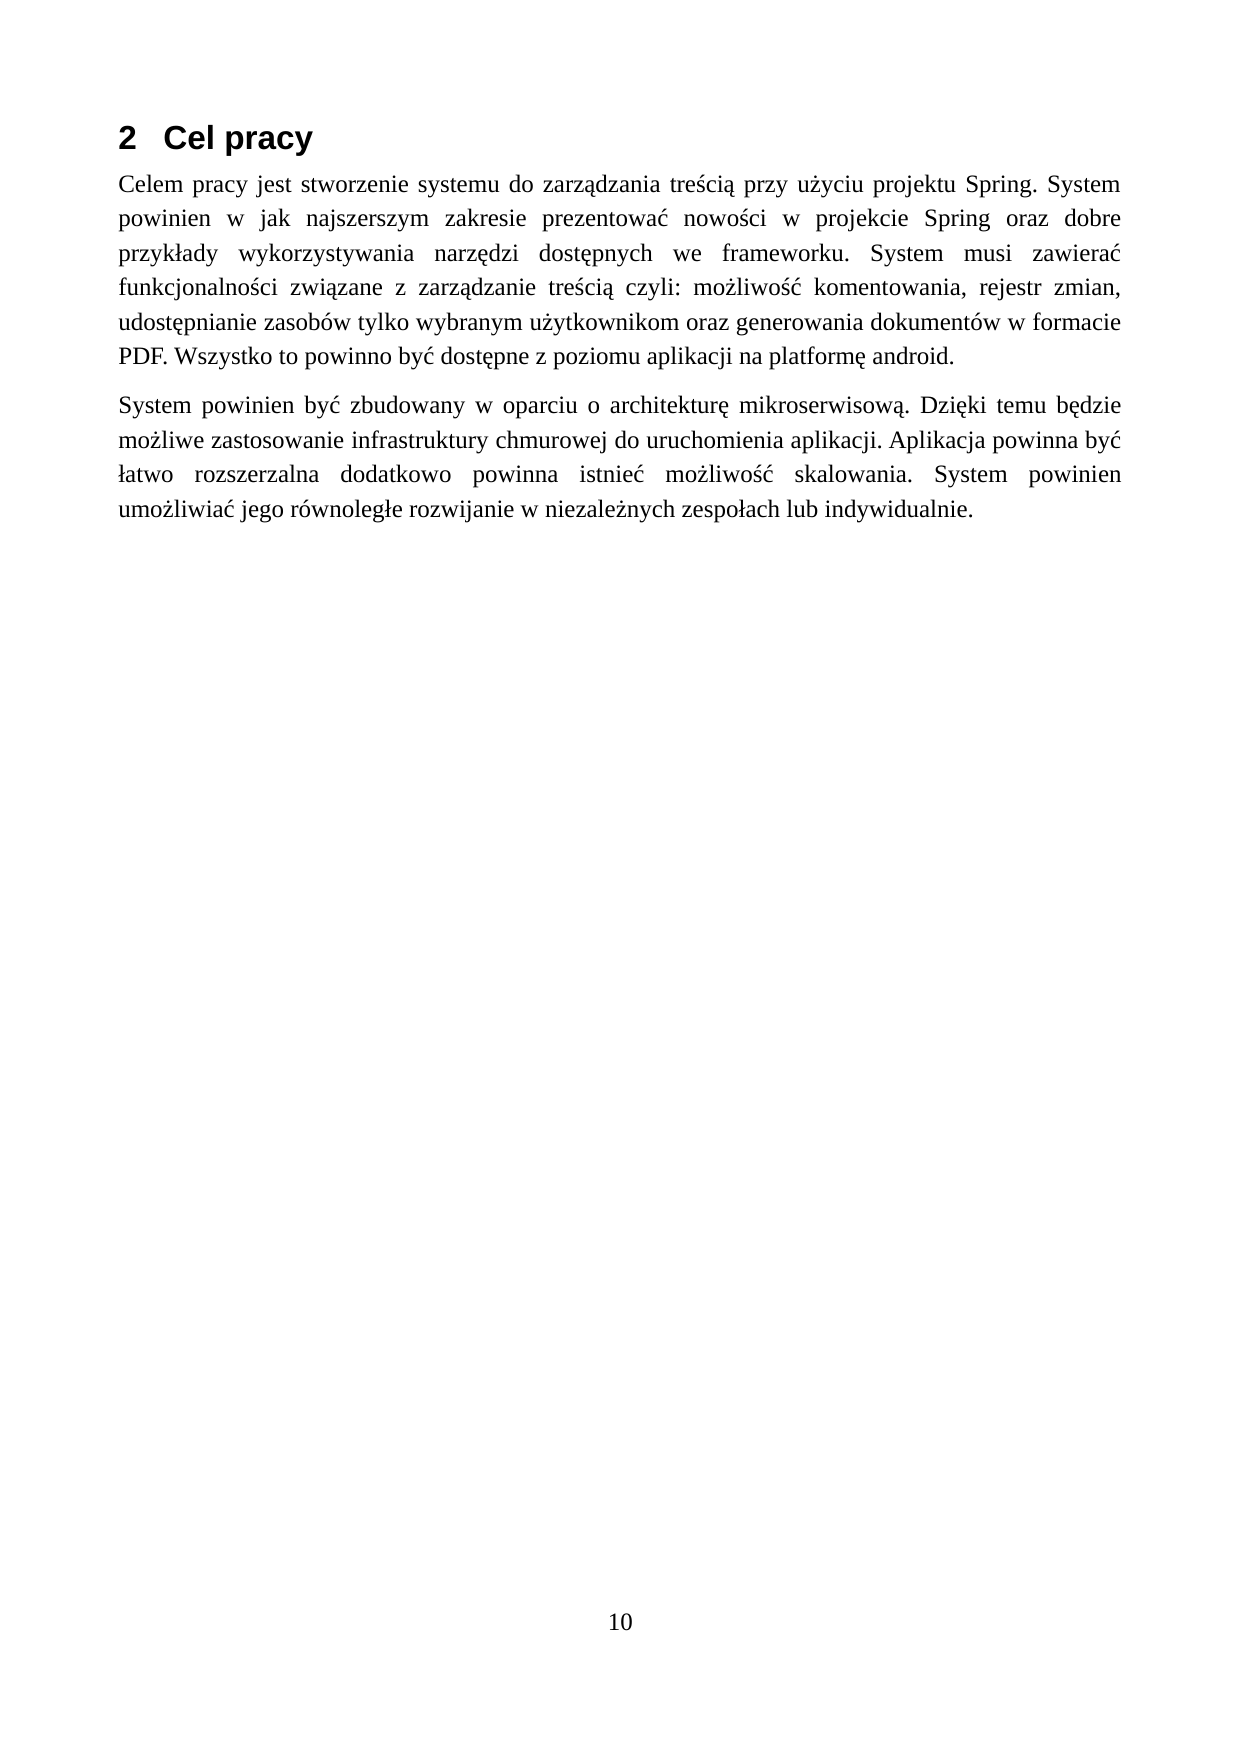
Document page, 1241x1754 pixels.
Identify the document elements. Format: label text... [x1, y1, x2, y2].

text System powinien być zbudowany w oparciu o architekturę mikroserwisową. Dzięki temu będzie możliwe zastosowanie infrastruktury chmurowej do uruchomienia aplikacji. Aplikacja powinna być łatwo rozszerzalna dodatkowo powinna istnieć możliwość skalowania. System powinien umożliwiać jego równoległe rozwijanie w niezależnych zespołach lub indywidualnie. [118, 391, 1122, 523]
text Celem pracy jest stworzenie systemu do zarządzania treścią przy użyciu projektu Spring. System powinien w jak najszerszym zakresie prezentować nowości w projekcie Spring oraz dobre przykłady wykorzystywania narzędzi dostępnych we frameworku. System musi zawierać funkcjonalności związane z zarządzanie treścią czyli: możliwość komentowania, rejestr zmian, udostępnianie zasobów tylko wybranym użytkownikom oraz generowania dokumentów w formacie PDF. Wszystko to powinno być dostępne z poziomu aplikacji na platformę android. [118, 169, 1122, 370]
subtitle Cel pracy [118, 118, 1122, 157]
